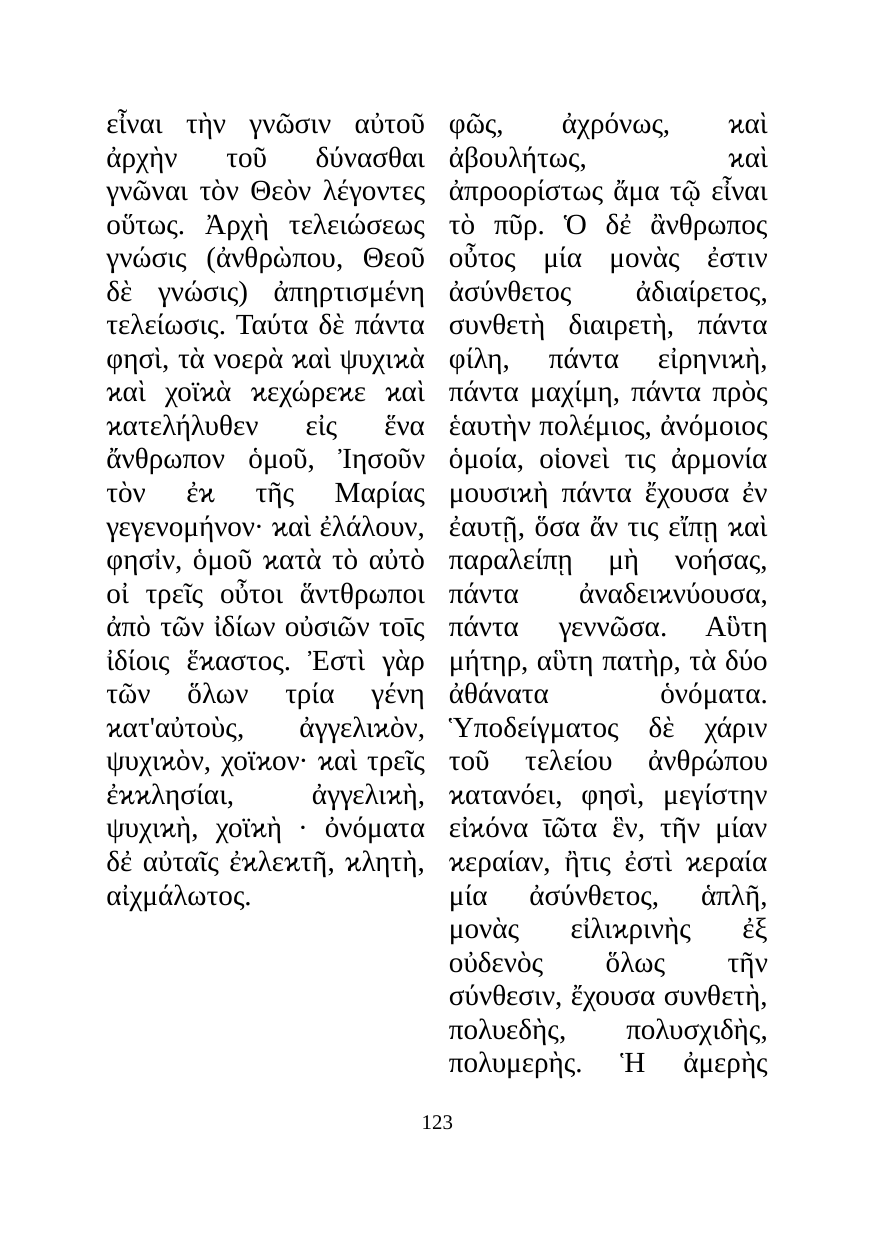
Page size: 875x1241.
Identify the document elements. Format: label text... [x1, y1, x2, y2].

table_cell εἶναι τὴν γνῶσιν αὐτοῦ ἀρχὴν τοῦ δύνασθαι γνῶναι τὸν Θεὸν λέγοντες οὕτως. Ἀρχὴ τελειώσεως γνώσις (ἀνθρὼπου, Θεοῦ δὲ γνώσις) ἀπηρτισμένη τελείωσις. Ταύτα δὲ πάντα φησὶ, τὰ νοερὰ ϰαὶ ψυχιϰὰ ϰαὶ χοϊϰὰ ϰεχώρεϰε ϰαὶ ϰατελήλυθεν εἰς ἕνα ἄνθρωπον ὁμοῦ, Ἰησοῦν τὸν ἐϰ τῆς Μαρίας γεγενομήνον· ϰαὶ ἐλάλουν, φησἰν, ὁμοῦ ϰατὰ τὸ αὐτὸ οἰ τρεῖς οὖτοι ἅντθρωποι ἀπὸ τῶν ἰδίων οὐσιῶν τοῑς ἰδίοις ἕϰαστος. Ἐστὶ γὰρ τῶν ὅλων τρία γένη ϰατ'αὐτοὺς, ἀγγελιϰὸν, ψυχιϰὸν, χοϊϰον· ϰαὶ τρεῖς ἐϰϰλησίαι, ἀγγελιϰὴ, ψυχιϰὴ, χοϊϰὴ · ὀνόματα δἐ αὐταῖς ἐϰλεϰτῆ, ϰλητὴ, αἰχμάλωτος. [106, 106, 437, 1079]
table_cell φῶς, ἀχρόνως, ϰαὶ ἀβουλήτως, ϰαὶ ἀπροορίστως ἄμα τῷ εἶναι τὸ πῦρ. Ὁ δἐ ἂνθρωπος οὖτος μία μονὰς ἐστιν ἀσύνθετος ἀδιαίρετος, συνθετὴ διαιρετὴ, πάντα φίλη, πάντα εἰρηνιϰὴ, πάντα μαχίμη, πάντα πρὸς ἑαυτὴν πολέμιος, ἀνόμοιος ὁμοία, οἱονεὶ τις ἀρμονία μουσιϰὴ πάντα ἔχουσα ἐν ἐαυτῇ, ὅσα ἄν τις εἴπῃ ϰαὶ παραλείπῃ μὴ νοήσας, πάντα ἀναδειϰνύουσα, πάντα γεννῶσα. Αὓτη μήτηρ, αὓτη πατὴρ, τὰ δύο ἀθάνατα ὁνόματα. Ὑποδείγματος δὲ χάριν τοῦ τελείου ἀνθρώπου ϰατανόει, φησὶ, μεγίστην εἰϰόνα ῑῶτα ἓν, τῆν μίαν ϰεραίαν, ἢτις ἐστὶ ϰεραία μία ἀσύνθετος, ἁπλῆ, μονὰς εἰλιϰρινὴς ἐξ οὐδενὸς ὅλως τῆν σύνθεσιν, ἔχουσα συνθετὴ, πολυεδὴς, πολυσχιδὴς, πολυμερὴς. Ἡ ἀμερὴς [437, 106, 768, 1079]
